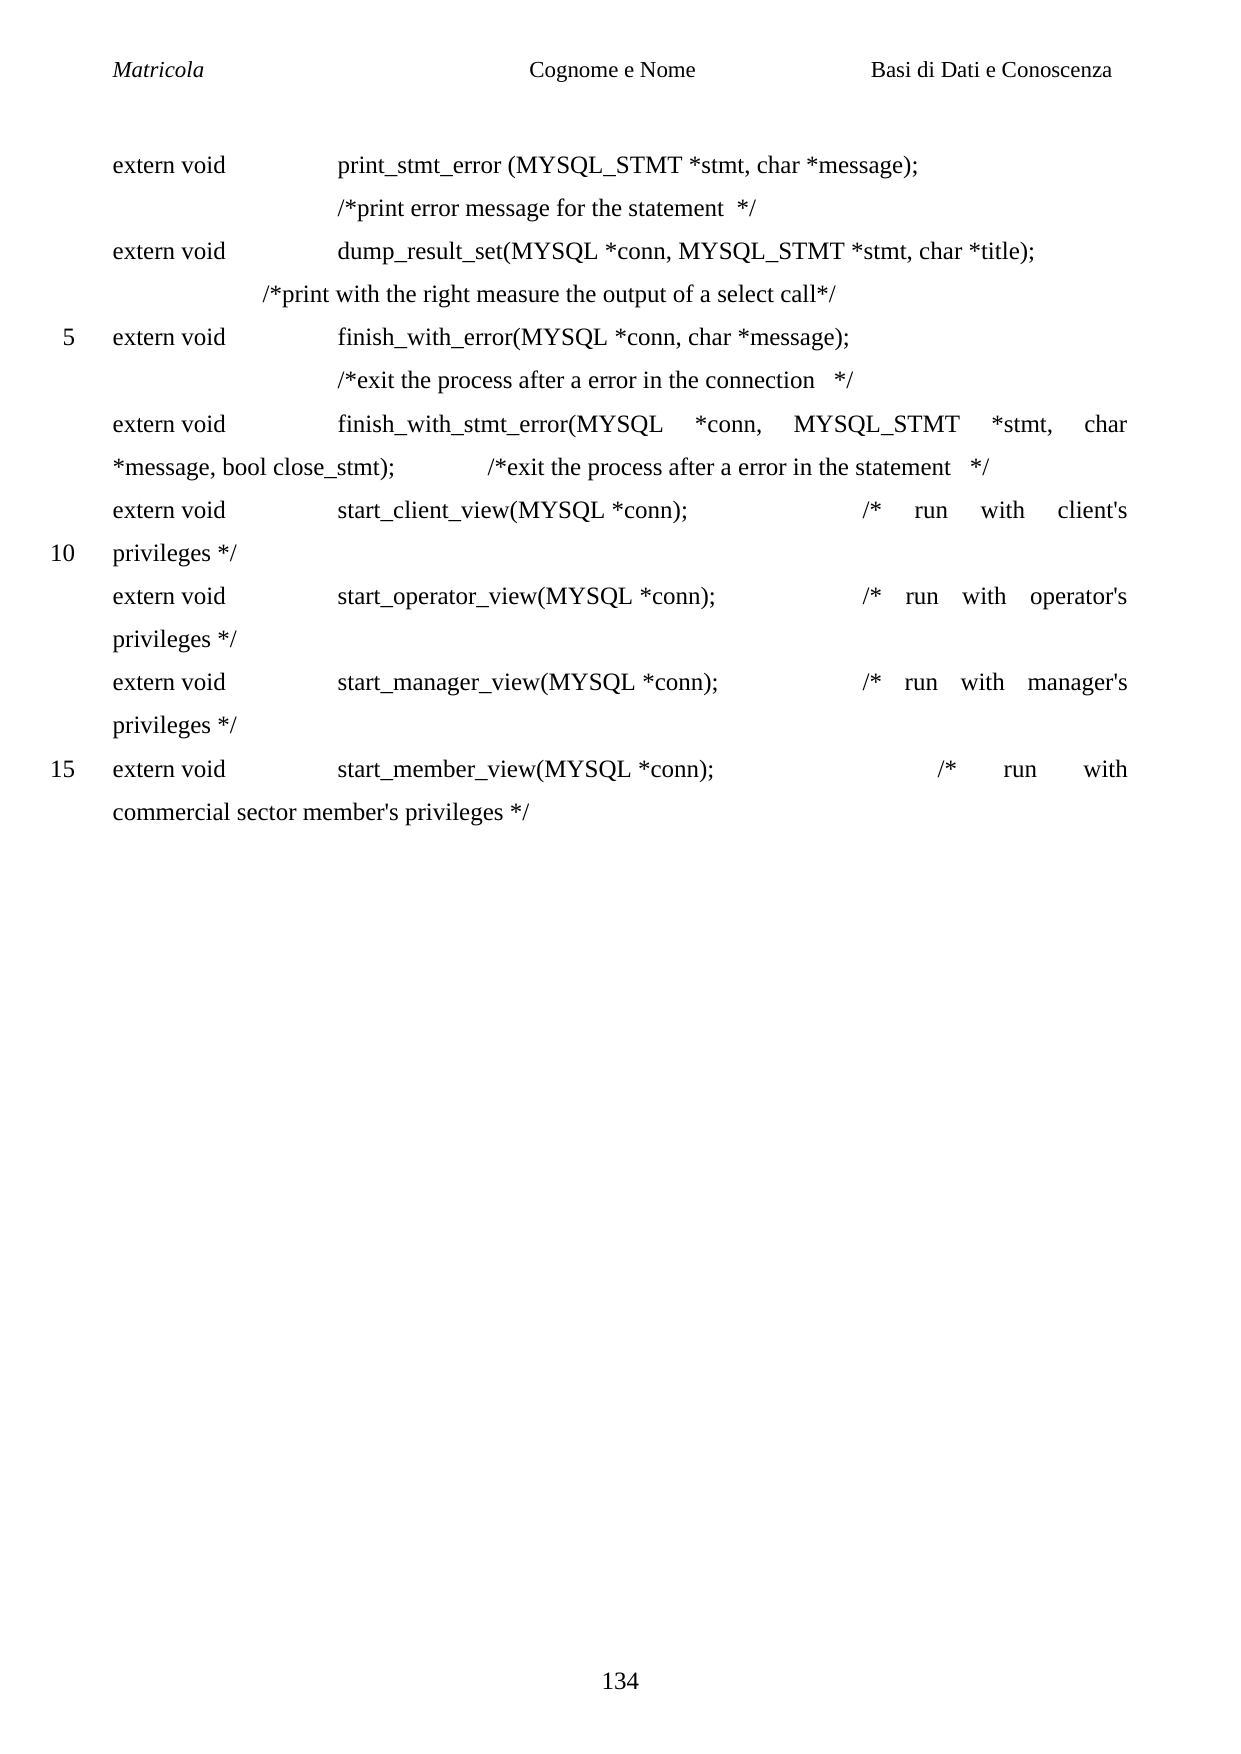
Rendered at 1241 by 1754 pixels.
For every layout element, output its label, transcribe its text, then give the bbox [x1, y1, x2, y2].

text extern void finish_with_error(MYSQL *conn, char *message); /*exit the process after a error in the connection */ [112, 322, 1128, 394]
text extern void start_client_view(MYSQL *conn); /* run with client's privileges */ [112, 495, 1128, 567]
text extern void start_operator_view(MYSQL *conn); /* run with operator's privileges */ [112, 581, 1128, 653]
text extern void start_manager_view(MYSQL *conn); /* run with manager's privileges */ [112, 667, 1128, 739]
text extern void finish_with_stmt_error(MYSQL *conn, MYSQL_STMT *stmt, char *message, bool close_stmt); /*exit the process after a error in the statement */ [112, 409, 1128, 481]
text extern void start_member_view(MYSQL *conn); /* run with commercial sector member's privileges */ [112, 754, 1128, 826]
text extern void print_stmt_error (MYSQL_STMT *stmt, char *message); /*print error message for the statement */ [112, 150, 1128, 222]
text extern void dump_result_set(MYSQL *conn, MYSQL_STMT *stmt, char *title); /*print with the right measure the output of a select call*/ [112, 236, 1128, 308]
